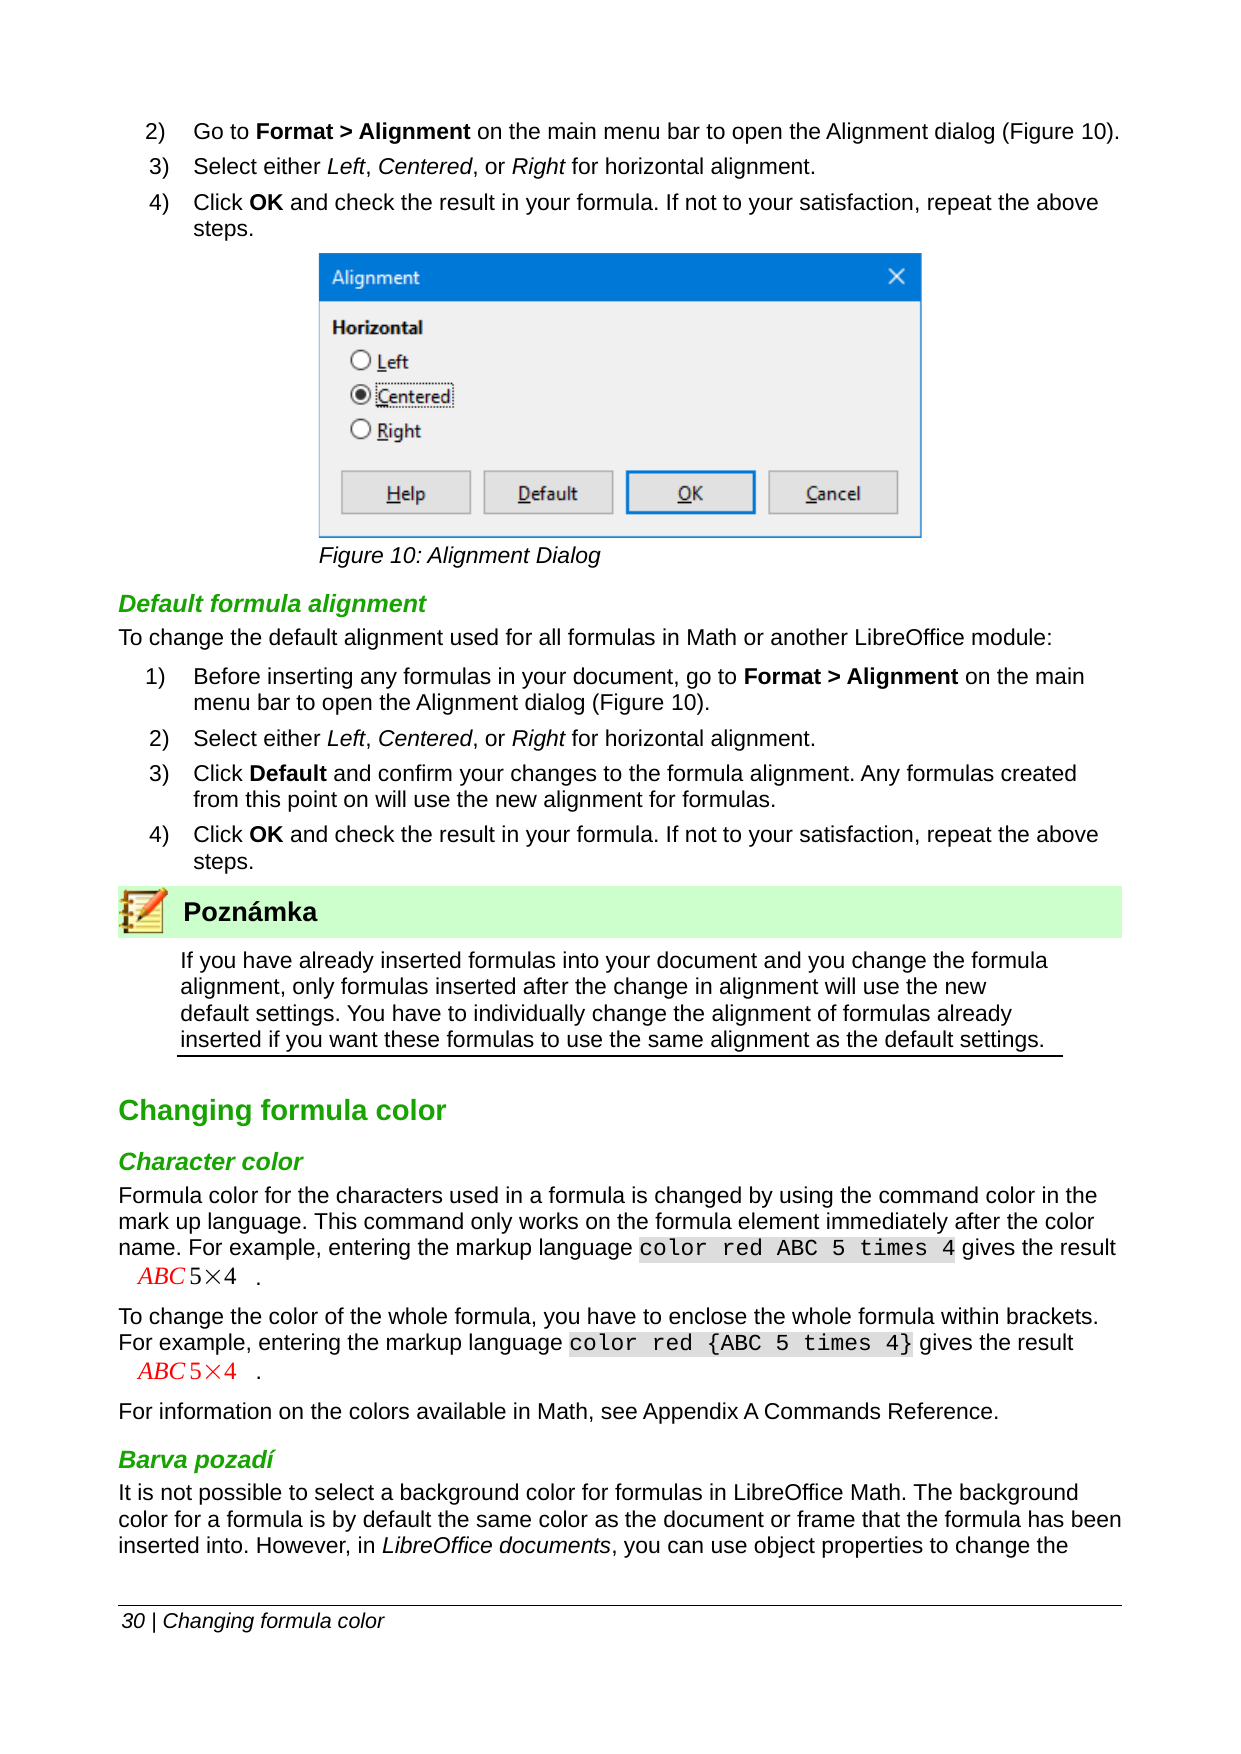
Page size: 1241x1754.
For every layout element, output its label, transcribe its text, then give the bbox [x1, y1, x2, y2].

text To change the default alignment used for all formulas in Math or another LibreOffice module: [118, 624, 1122, 651]
list Select either Left, Centered, or Right for horizontal alignment. [169, 724, 1122, 751]
subtitle Changing formula color [118, 1093, 1122, 1126]
text Figure 10: Alignment Dialog [319, 538, 922, 569]
text For information on the colors available in Math, see Appendix A Commands Reference. [118, 1398, 1122, 1424]
list Click OK and check the result in your formula. If not to your satisfaction, repeat the above steps. [169, 821, 1122, 874]
picture [119, 886, 170, 937]
text To change the color of the whole formula, you have to enclose the whole formula within brackets. For example, entering the markup language color red {ABC 5 times 4} gives the result. [118, 1303, 1122, 1385]
list Go to Format > Alignment on the main menu bar to open the Alignment dialog (Figure 10). [165, 118, 1122, 144]
subtitle Poznámka [118, 886, 1122, 938]
subtitle Barva pozadí [118, 1445, 1122, 1473]
picture [318, 253, 922, 538]
subtitle Default formula alignment [118, 589, 1122, 618]
text Formula color for the characters used in a formula is changed by using the command color in the mark up language. This command only works on the formula element immediately after the color name. For example, entering the markup language color red ABC 5 times 4 gives the result . [118, 1182, 1122, 1290]
list Before inserting any formulas in your document, go to Format > Alignment on the main menu bar to open the Alignment dialog (Figure 10). [165, 663, 1122, 716]
text It is not possible to select a background color for formulas in LibreOffice Math. The background color for a formula is by default the same color as the document or frame that the formula has been inserted into. However, in LibreOffice documents, you can use object properties to change the [118, 1479, 1122, 1558]
text If you have already inserted formulas into your document and you change the formula alignment, only formulas inserted after the change in alignment will use the new default settings. You have to individually change the alignment of formulas already inserted if you want these formulas to use the same alignment as the default settings. [177, 944, 1063, 1055]
list Click Default and confirm your changes to the formula alignment. Any formulas created from this point on will use the new alignment for formulas. [169, 760, 1122, 812]
list Select either Left, Centered, or Right for horizontal alignment. [169, 153, 1122, 180]
list Click OK and check the result in your formula. If not to your satisfaction, repeat the above steps. [169, 188, 1122, 241]
subtitle Character color [118, 1147, 1122, 1176]
